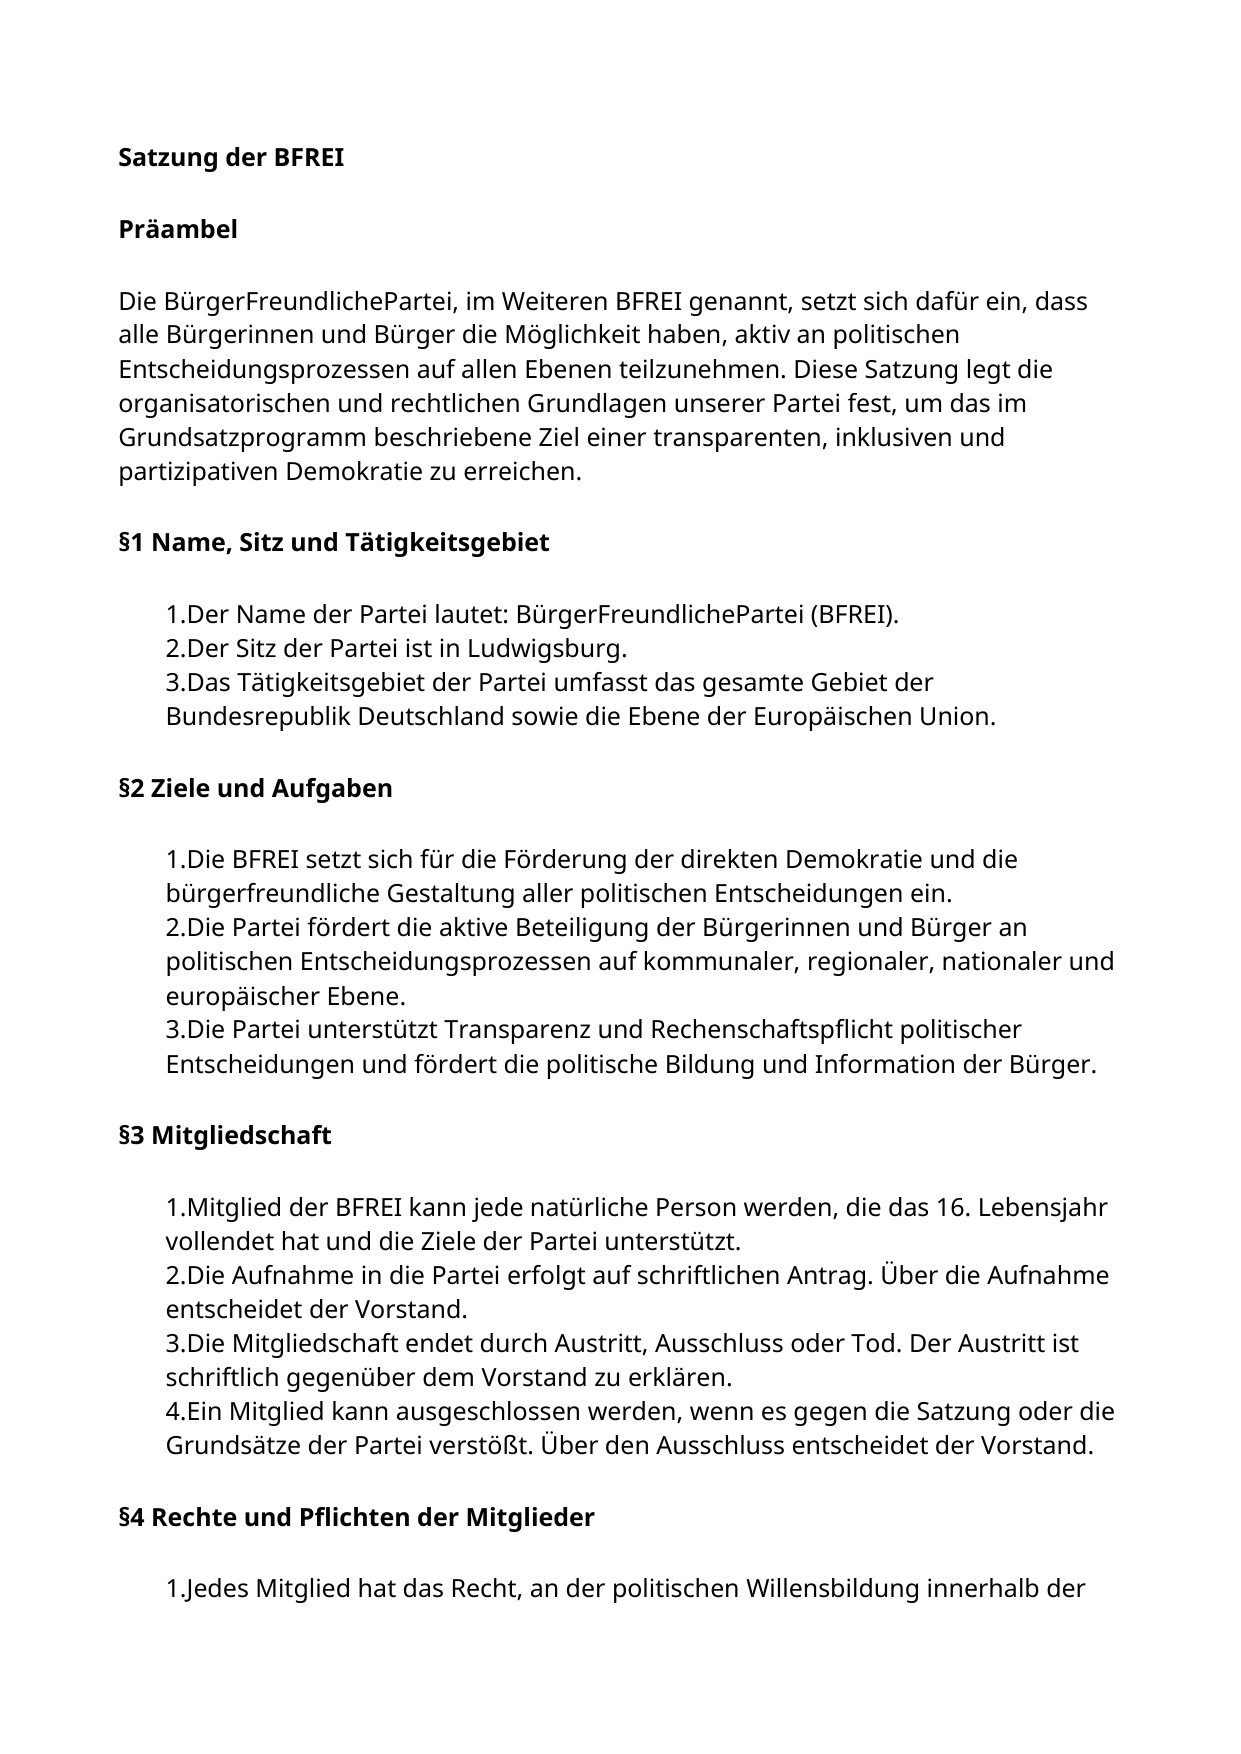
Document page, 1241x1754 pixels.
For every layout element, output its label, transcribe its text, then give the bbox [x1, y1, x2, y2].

text Präambel [118, 212, 1122, 246]
text Die BürgerFreundlichePartei, im Weiteren BFREI genannt, setzt sich dafür ein, dass alle Bürgerinnen und Bürger die Möglichkeit haben, aktiv an politischen Entscheidungsprozessen auf allen Ebenen teilzunehmen. Diese Satzung legt die organisatorischen und rechtlichen Grundlagen unserer Partei fest, um das im Grundsatzprogramm beschriebene Ziel einer transparenten, inklusiven und partizipativen Demokratie zu erreichen. [118, 283, 1122, 487]
list Die Aufnahme in die Partei erfolgt auf schriftlichen Antrag. Über die Aufnahme entscheidet der Vorstand. [118, 1257, 1122, 1326]
list Der Sitz der Partei ist in Ludwigsburg. [118, 631, 1122, 665]
text §4 Rechte und Pflichten der Mitglieder [118, 1499, 1122, 1533]
text §1 Name, Sitz und Tätigkeitsgebiet [118, 525, 1122, 559]
text §3 Mitgliedschaft [118, 1118, 1122, 1152]
list Der Name der Partei lautet: BürgerFreundlichePartei (BFREI). [118, 597, 1122, 631]
list Jedes Mitglied hat das Recht, an der politischen Willensbildung innerhalb der [118, 1571, 1122, 1605]
list Die Partei fördert die aktive Beteiligung der Bürgerinnen und Bürger an politischen Entscheidungsprozessen auf kommunaler, regionaler, nationaler und europäischer Ebene. [118, 910, 1122, 1012]
list Das Tätigkeitsgebiet der Partei umfasst das gesamte Gebiet der Bundesrepublik Deutschland sowie die Ebene der Europäischen Union. [118, 665, 1122, 733]
list Die BFREI setzt sich für die Förderung der direkten Demokratie und die bürgerfreundliche Gestaltung aller politischen Entscheidungen ein. [118, 842, 1122, 910]
list Die Mitgliedschaft endet durch Austritt, Ausschluss oder Tod. Der Austritt ist schriftlich gegenüber dem Vorstand zu erklären. [118, 1326, 1122, 1394]
list Ein Mitglied kann ausgeschlossen werden, wenn es gegen die Satzung oder die Grundsätze der Partei verstößt. Über den Ausschluss entscheidet der Vorstand. [118, 1394, 1122, 1462]
list Die Partei unterstützt Transparenz und Rechenschaftspflicht politischer Entscheidungen und fördert die politische Bildung und Information der Bürger. [118, 1012, 1122, 1080]
list Mitglied der BFREI kann jede natürliche Person werden, die das 16. Lebensjahr vollendet hat und die Ziele der Partei unterstützt. [118, 1189, 1122, 1257]
text Satzung der BFREI [118, 140, 1122, 174]
text §2 Ziele und Aufgaben [118, 770, 1122, 804]
